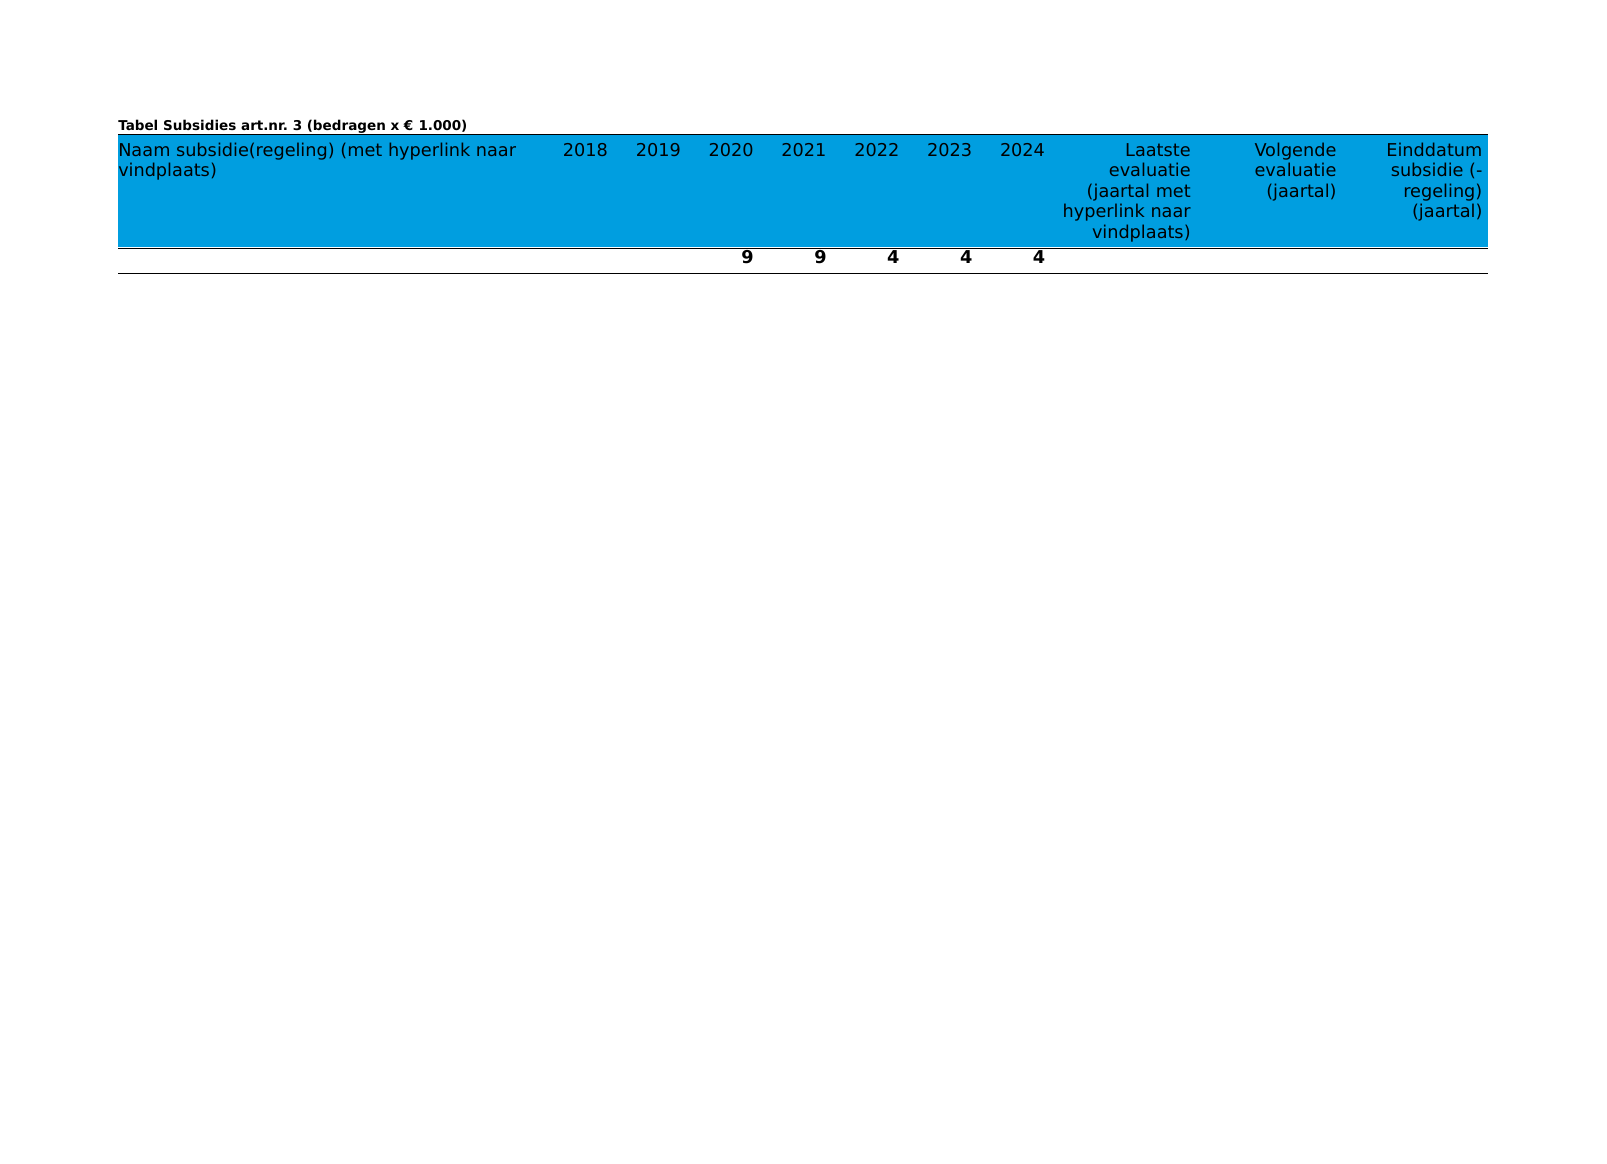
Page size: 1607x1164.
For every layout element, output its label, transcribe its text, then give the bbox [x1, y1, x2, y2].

table_cell 2024 [978, 135, 1051, 247]
table_cell 2021 [759, 135, 832, 247]
table_cell 4 [978, 249, 1051, 273]
table_header Tabel Subsidies art.nr. 3 (bedragen x € 1.000) [118, 118, 1488, 134]
table_cell 2020 [686, 135, 759, 247]
table_cell 9 [759, 249, 832, 273]
table_cell Naam subsidie(regeling) (met hyperlink naar vindplaats) [118, 135, 541, 247]
table_cell [541, 249, 613, 273]
table_cell Laatste evaluatie (jaartal met hyperlink naar vindplaats) [1051, 135, 1196, 247]
table_cell [614, 249, 686, 273]
table_cell [1342, 249, 1488, 273]
table_cell Volgende evaluatie (jaartal) [1196, 135, 1342, 247]
table_cell 2019 [614, 135, 686, 247]
table_cell 4 [832, 249, 905, 273]
table_cell 4 [905, 249, 978, 273]
table_cell [1051, 249, 1196, 273]
table_cell [1196, 249, 1342, 273]
table_cell 2022 [832, 135, 905, 247]
table_cell 9 [686, 249, 759, 273]
table_cell [118, 249, 541, 273]
table_cell 2018 [541, 135, 613, 247]
table_cell Einddatum subsidie (-regeling)(jaartal) [1342, 135, 1488, 247]
table_cell 2023 [905, 135, 978, 247]
